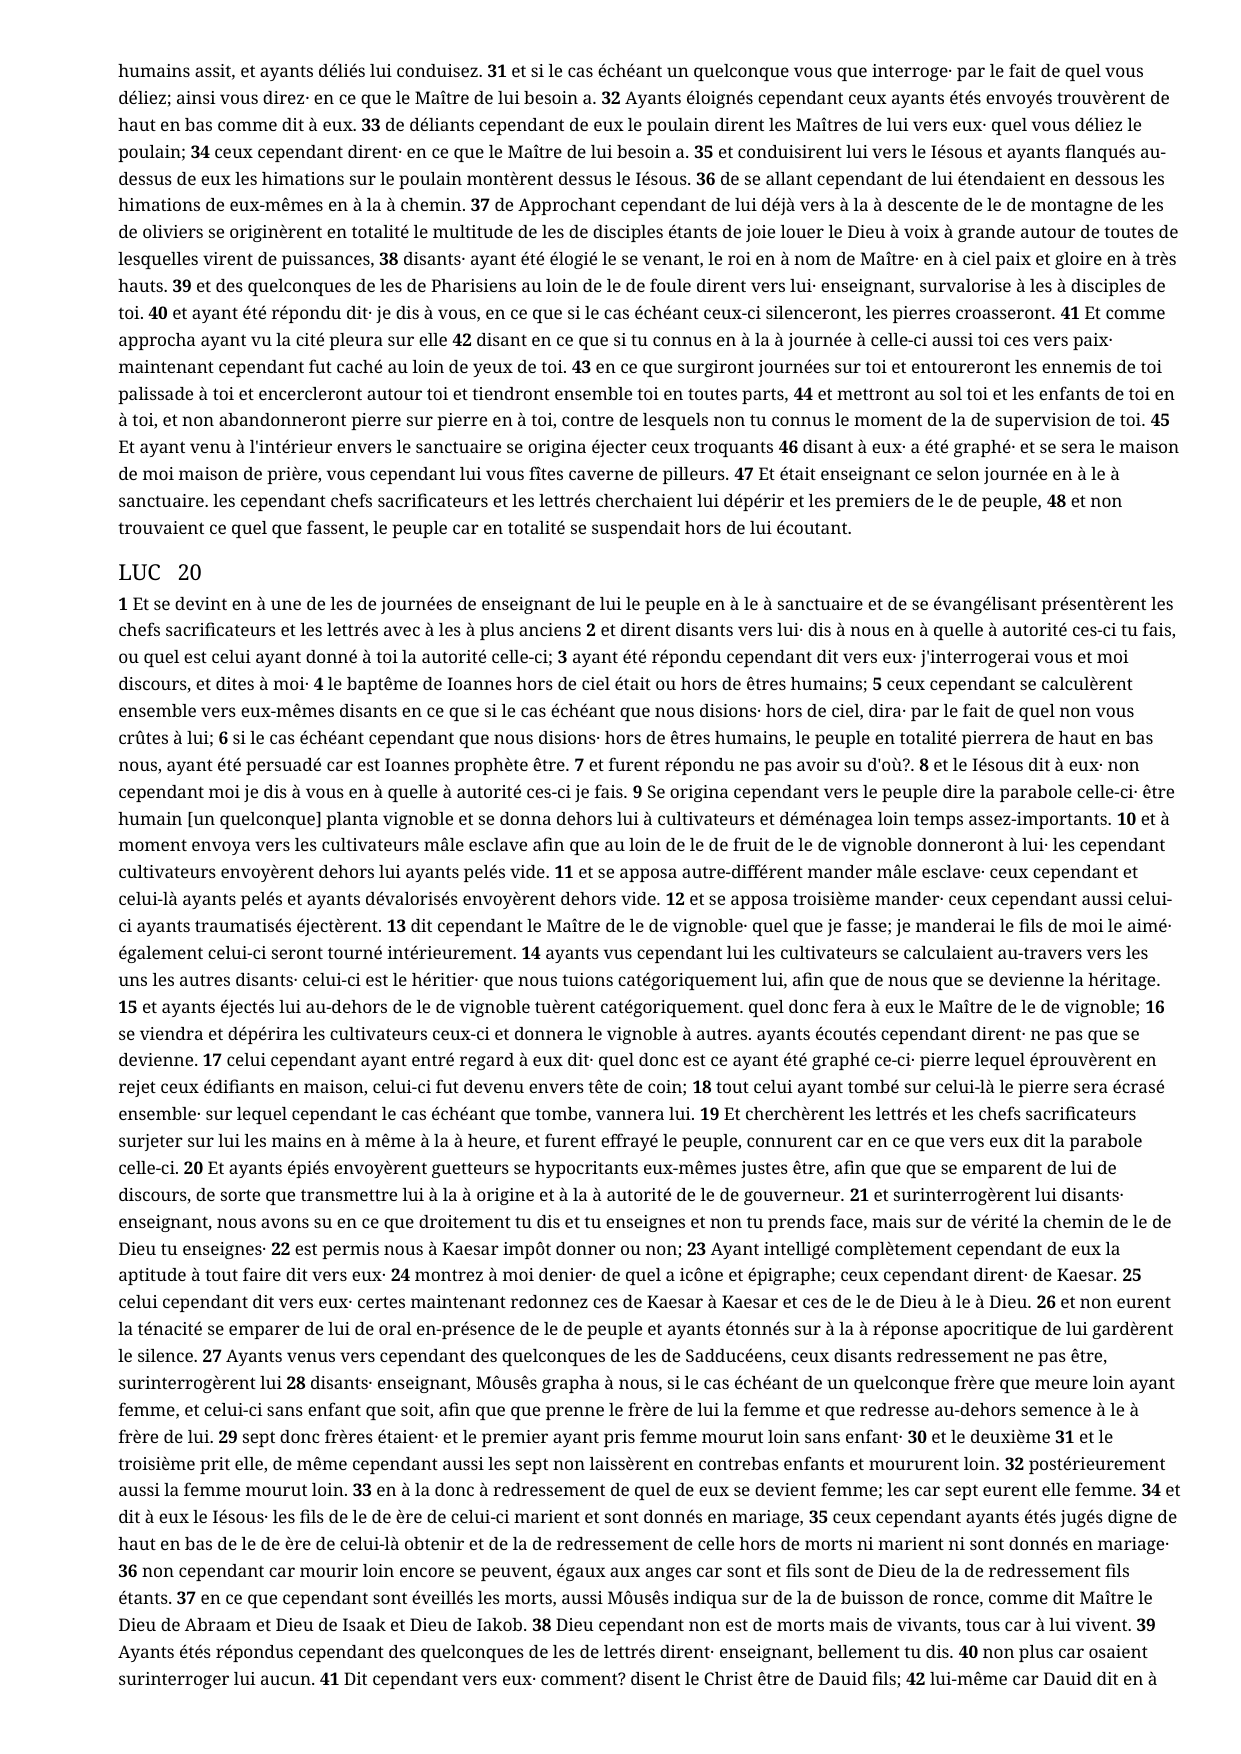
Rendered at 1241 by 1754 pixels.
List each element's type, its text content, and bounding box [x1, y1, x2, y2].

text 1 Et se devint en à une de les de journées de enseignant de lui le peuple en à le à sanctuaire et de se évangélisant présentèrent les chefs sacrificateurs et les lettrés avec à les à plus anciens 2 et dirent disants vers lui· dis à nous en à quelle à autorité ces-ci tu fais, ou quel est celui ayant donné à toi la autorité celle-ci; 3 ayant été répondu cependant dit vers eux· j'interrogerai vous et moi discours, et dites à moi· 4 le baptême de Ioannes hors de ciel était ou hors de êtres humains; 5 ceux cependant se calculèrent ensemble vers eux-mêmes disants en ce que si le cas échéant que nous disions· hors de ciel, dira· par le fait de quel non vous crûtes à lui; 6 si le cas échéant cependant que nous disions· hors de êtres humains, le peuple en totalité pierrera de haut en bas nous, ayant été persuadé car est Ioannes prophète être. 7 et furent répondu ne pas avoir su d'où?. 8 et le Iésous dit à eux· non cependant moi je dis à vous en à quelle à autorité ces-ci je fais. 9 Se origina cependant vers le peuple dire la parabole celle-ci· être humain [un quelconque] planta vignoble et se donna dehors lui à cultivateurs et déménagea loin temps assez-importants. 10 et à moment envoya vers les cultivateurs mâle esclave afin que au loin de le de fruit de le de vignoble donneront à lui· les cependant cultivateurs envoyèrent dehors lui ayants pelés vide. 11 et se apposa autre-différent mander mâle esclave· ceux cependant et celui-là ayants pelés et ayants dévalorisés envoyèrent dehors vide. 12 et se apposa troisième mander· ceux cependant aussi celui-ci ayants traumatisés éjectèrent. 13 dit cependant le Maître de le de vignoble· quel que je fasse; je manderai le fils de moi le aimé· également celui-ci seront tourné intérieurement. 14 ayants vus cependant lui les cultivateurs se calculaient au-travers vers les uns les autres disants· celui-ci est le héritier· que nous tuions catégoriquement lui, afin que de nous que se devienne la héritage. 15 et ayants éjectés lui au-dehors de le de vignoble tuèrent catégoriquement. quel donc fera à eux le Maître de le de vignoble; 16 se viendra et dépérira les cultivateurs ceux-ci et donnera le vignoble à autres. ayants écoutés cependant dirent· ne pas que se devienne. 17 celui cependant ayant entré regard à eux dit· quel donc est ce ayant été graphé ce-ci· pierre lequel éprouvèrent en rejet ceux édifiants en maison, celui-ci fut devenu envers tête de coin; 18 tout celui ayant tombé sur celui-là le pierre sera écrasé ensemble· sur lequel cependant le cas échéant que tombe, vannera lui. 19 Et cherchèrent les lettrés et les chefs sacrificateurs surjeter sur lui les mains en à même à la à heure, et furent effrayé le peuple, connurent car en ce que vers eux dit la parabole celle-ci. 20 Et ayants épiés envoyèrent guetteurs se hypocritants eux-mêmes justes être, afin que que se emparent de lui de discours, de sorte que transmettre lui à la à origine et à la à autorité de le de gouverneur. 21 et surinterrogèrent lui disants· enseignant, nous avons su en ce que droitement tu dis et tu enseignes et non tu prends face, mais sur de vérité la chemin de le de Dieu tu enseignes· 22 est permis nous à Kaesar impôt donner ou non; 23 Ayant intelligé complètement cependant de eux la aptitude à tout faire dit vers eux· 24 montrez à moi denier· de quel a icône et épigraphe; ceux cependant dirent· de Kaesar. 25 celui cependant dit vers eux· certes maintenant redonnez ces de Kaesar à Kaesar et ces de le de Dieu à le à Dieu. 26 et non eurent la ténacité se emparer de lui de oral en-présence de le de peuple et ayants étonnés sur à la à réponse apocritique de lui gardèrent le silence. 27 Ayants venus vers cependant des quelconques de les de Sadducéens, ceux disants redressement ne pas être, surinterrogèrent lui 28 disants· enseignant, Môusês grapha à nous, si le cas échéant de un quelconque frère que meure loin ayant femme, et celui-ci sans enfant que soit, afin que que prenne le frère de lui la femme et que redresse au-dehors semence à le à frère de lui. 29 sept donc frères étaient· et le premier ayant pris femme mourut loin sans enfant· 30 et le deuxième 31 et le troisième prit elle, de même cependant aussi les sept non laissèrent en contrebas enfants et moururent loin. 32 postérieurement aussi la femme mourut loin. 33 en à la donc à redressement de quel de eux se devient femme; les car sept eurent elle femme. 34 et dit à eux le Iésous· les fils de le de ère de celui-ci marient et sont donnés en mariage, 35 ceux cependant ayants étés jugés digne de haut en bas de le de ère de celui-là obtenir et de la de redressement de celle hors de morts ni marient ni sont donnés en mariage· 36 non cependant car mourir loin encore se peuvent, égaux aux anges car sont et fils sont de Dieu de la de redressement fils étants. 37 en ce que cependant sont éveillés les morts, aussi Môusês indiqua sur de la de buisson de ronce, comme dit Maître le Dieu de Abraam et Dieu de Isaak et Dieu de Iakob. 38 Dieu cependant non est de morts mais de vivants, tous car à lui vivent. 39 Ayants étés répondus cependant des quelconques de les de lettrés dirent· enseignant, bellement tu dis. 40 non plus car osaient surinterroger lui aucun. 41 Dit cependant vers eux· comment? disent le Christ être de Dauid fils; 42 lui-même car Dauid dit en à [118, 592, 1181, 1690]
text LUC 20 [118, 557, 1181, 587]
text humains assit, et ayants déliés lui conduisez. 31 et si le cas échéant un quelconque vous que interroge· par le fait de quel vous déliez; ainsi vous direz· en ce que le Maître de lui besoin a. 32 Ayants éloignés cependant ceux ayants étés envoyés trouvèrent de haut en bas comme dit à eux. 33 de déliants cependant de eux le poulain dirent les Maîtres de lui vers eux· quel vous déliez le poulain; 34 ceux cependant dirent· en ce que le Maître de lui besoin a. 35 et conduisirent lui vers le Iésous et ayants flanqués au-dessus de eux les himations sur le poulain montèrent dessus le Iésous. 36 de se allant cependant de lui étendaient en dessous les himations de eux-mêmes en à la à chemin. 37 de Approchant cependant de lui déjà vers à la à descente de le de montagne de les de oliviers se originèrent en totalité le multitude de les de disciples étants de joie louer le Dieu à voix à grande autour de toutes de lesquelles virent de puissances, 38 disants· ayant été élogié le se venant, le roi en à nom de Maître· en à ciel paix et gloire en à très hauts. 39 et des quelconques de les de Pharisiens au loin de le de foule dirent vers lui· enseignant, survalorise à les à disciples de toi. 40 et ayant été répondu dit· je dis à vous, en ce que si le cas échéant ceux-ci silenceront, les pierres croasseront. 41 Et comme approcha ayant vu la cité pleura sur elle 42 disant en ce que si tu connus en à la à journée à celle-ci aussi toi ces vers paix· maintenant cependant fut caché au loin de yeux de toi. 43 en ce que surgiront journées sur toi et entoureront les ennemis de toi palissade à toi et encercleront autour toi et tiendront ensemble toi en toutes parts, 44 et mettront au sol toi et les enfants de toi en à toi, et non abandonneront pierre sur pierre en à toi, contre de lesquels non tu connus le moment de la de supervision de toi. 45 Et ayant venu à l'intérieur envers le sanctuaire se origina éjecter ceux troquants 46 disant à eux· a été graphé· et se sera le maison de moi maison de prière, vous cependant lui vous fîtes caverne de pilleurs. 47 Et était enseignant ce selon journée en à le à sanctuaire. les cependant chefs sacrificateurs et les lettrés cherchaient lui dépérir et les premiers de le de peuple, 48 et non trouvaient ce quel que fassent, le peuple car en totalité se suspendait hors de lui écoutant. [118, 59, 1181, 539]
